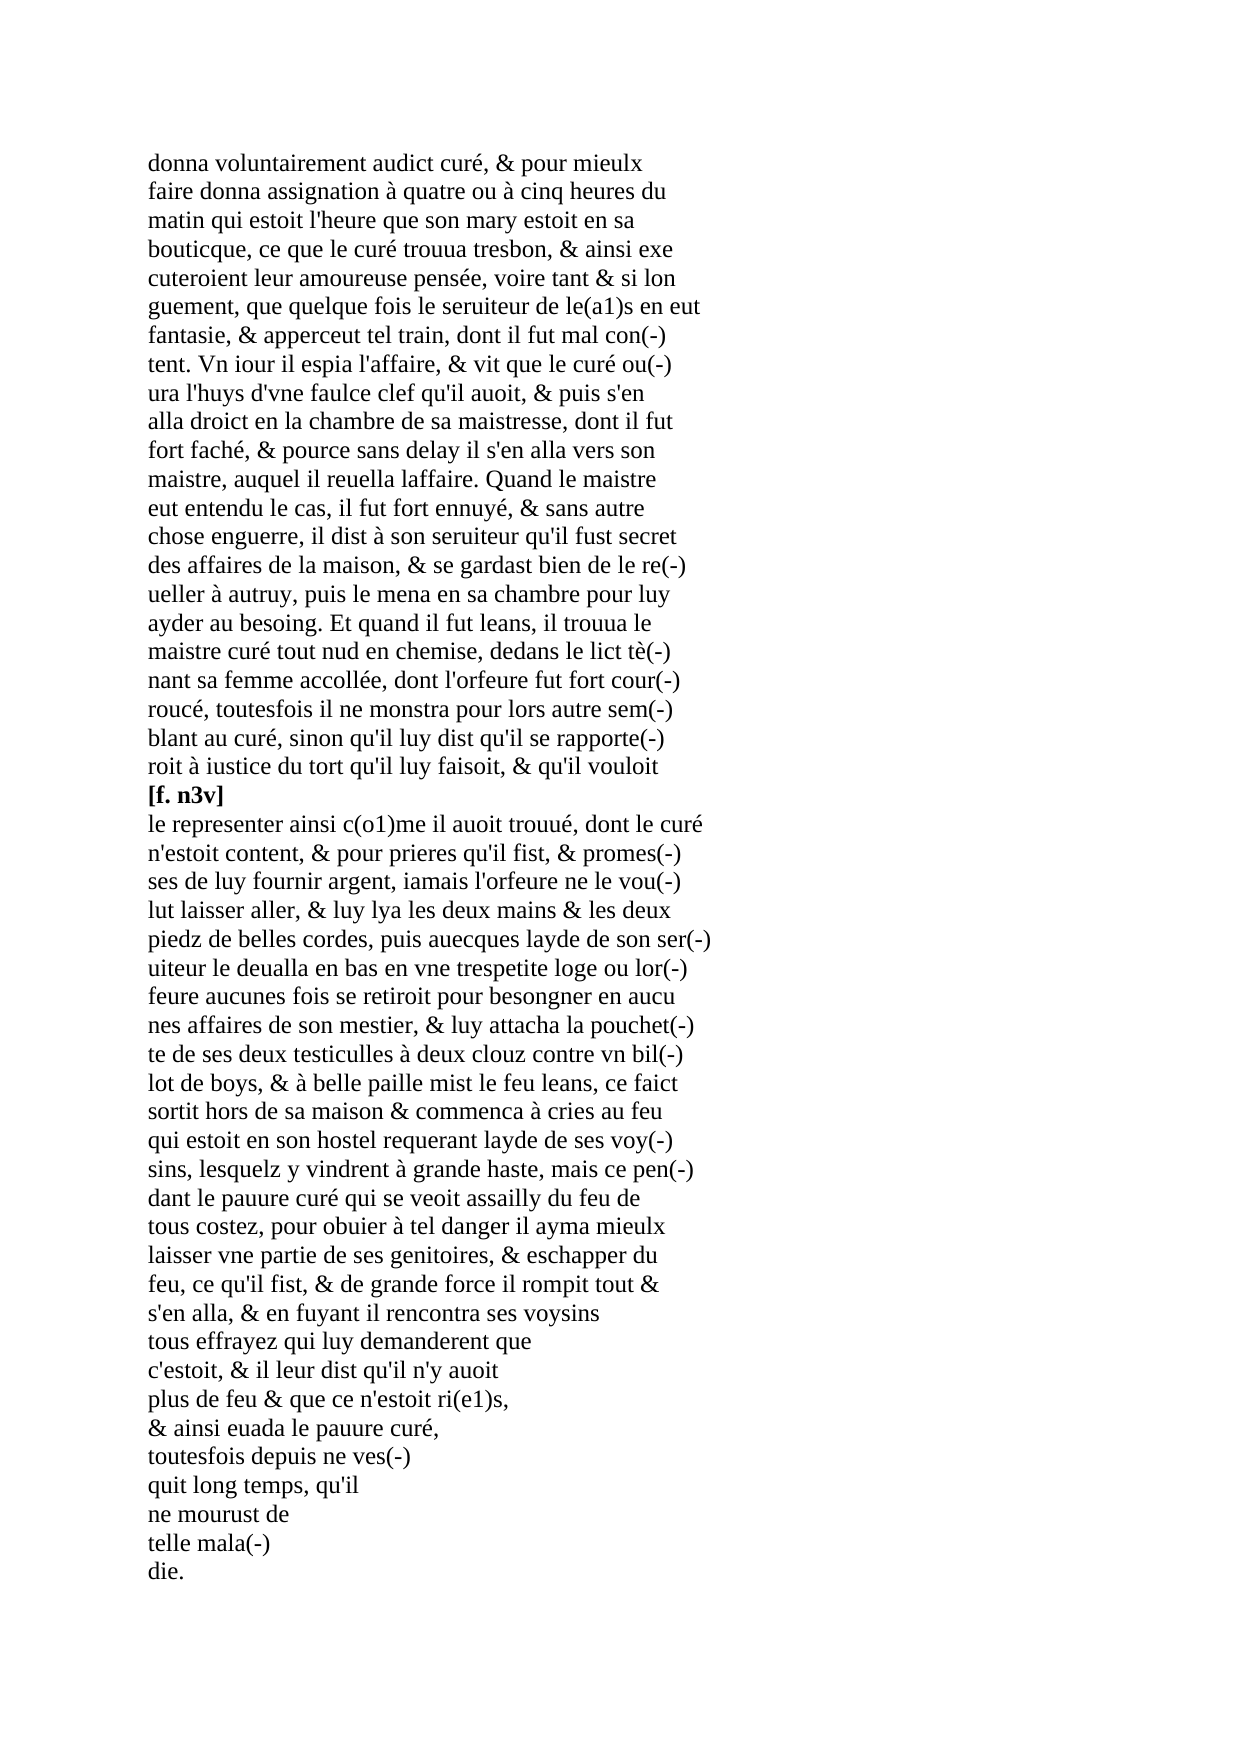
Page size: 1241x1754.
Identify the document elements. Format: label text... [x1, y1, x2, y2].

text donna voluntairement audict curé, & pour mieulx faire donna assignation à quatre ou à cinq heures du matin qui estoit l'heure que son mary estoit en sa bouticque, ce que le curé trouua tresbon, & ainsi exe cuteroient leur amoureuse pensée, voire tant & si lon guement, que quelque fois le seruiteur de le(a1)s en eut fantasie, & apperceut tel train, dont il fut mal con(-) tent. Vn iour il espia l'affaire, & vit que le curé ou(-) ura l'huys d'vne faulce clef qu'il auoit, & puis s'en alla droict en la chambre de sa maistresse, dont il fut fort faché, & pource sans delay il s'en alla vers son maistre, auquel il reuella laffaire. Quand le maistre eut entendu le cas, il fut fort ennuyé, & sans autre chose enguerre, il dist à son seruiteur qu'il fust secret des affaires de la maison, & se gardast bien de le re(-) ueller à autruy, puis le mena en sa chambre pour luy ayder au besoing. Et quand il fut leans, il trouua le maistre curé tout nud en chemise, dedans le lict tè(-) nant sa femme accollée, dont l'orfeure fut fort cour(-) roucé, toutesfois il ne monstra pour lors autre sem(-) blant au curé, sinon qu'il luy dist qu'il se rapporte(-) roit à iustice du tort qu'il luy faisoit, & qu'il vouloit [f. n3v] le representer ainsi c(o1)me il auoit trouué, dont le curé n'estoit content, & pour prieres qu'il fist, & promes(-) ses de luy fournir argent, iamais l'orfeure ne le vou(-) lut laisser aller, & luy lya les deux mains & les deux piedz de belles cordes, puis auecques layde de son ser(-) uiteur le deualla en bas en vne trespetite loge ou lor(-) feure aucunes fois se retiroit pour besongner en aucu nes affaires de son mestier, & luy attacha la pouchet(-) te de ses deux testiculles à deux clouz contre vn bil(-) lot de boys, & à belle paille mist le feu leans, ce faict sortit hors de sa maison & commenca à cries au feu qui estoit en son hostel requerant layde de ses voy(-) sins, lesquelz y vindrent à grande haste, mais ce pen(-) dant le pauure curé qui se veoit assailly du feu de tous costez, pour obuier à tel danger il ayma mieulx laisser vne partie de ses genitoires, & eschapper du feu, ce qu'il fist, & de grande force il rompit tout & s'en alla, & en fuyant il rencontra ses voysins tous effrayez qui luy demanderent que c'estoit, & il leur dist qu'il n'y auoit plus de feu & que ce n'estoit ri(e1)s, & ainsi euada le pauure curé, toutesfois depuis ne ves(-) quit long temps, qu'il ne mourust de telle mala(-) die. [148, 148, 1093, 1585]
